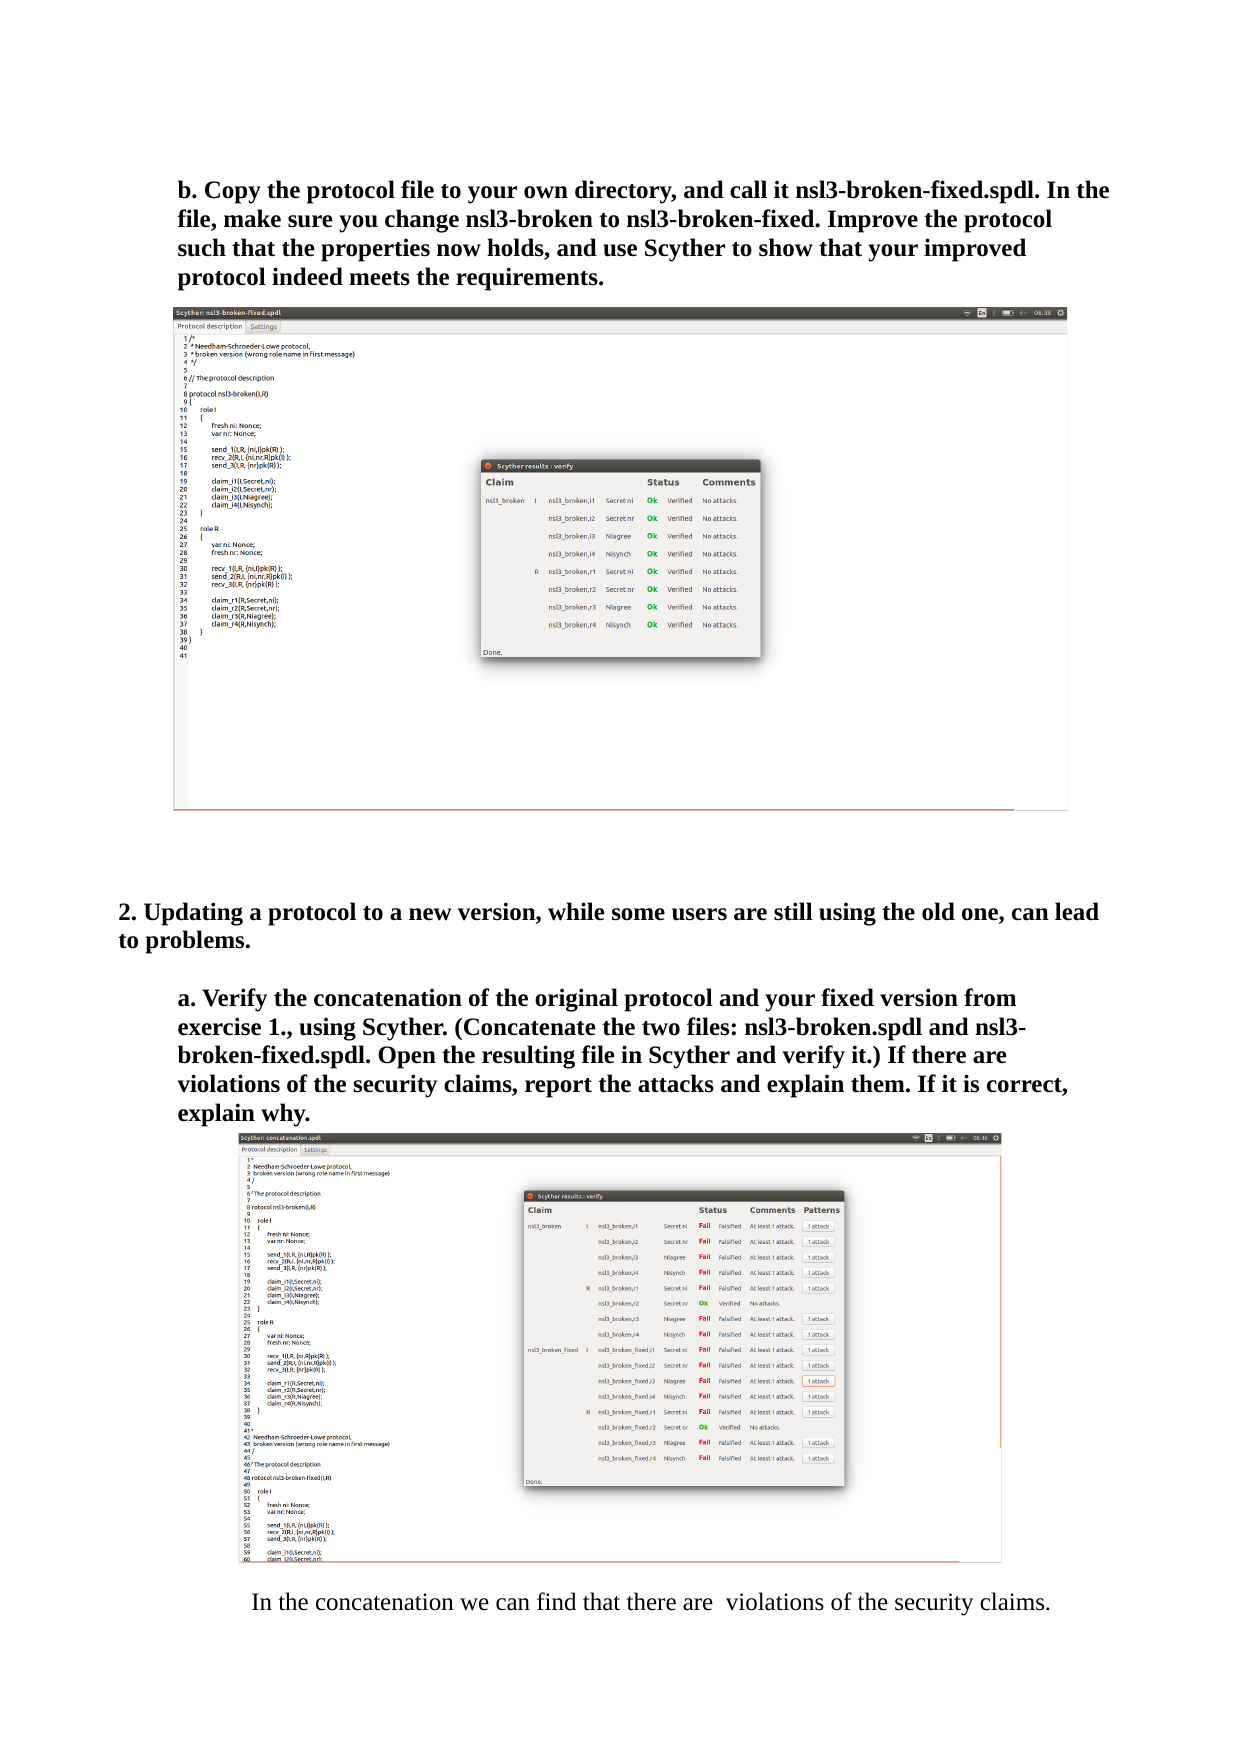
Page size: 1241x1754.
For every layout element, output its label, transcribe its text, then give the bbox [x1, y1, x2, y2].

text violations of the security claims, report the attacks and explain them. If it is correct, [177, 1069, 1122, 1098]
text broken-fixed.spdl. Open the resulting file in Scyther and verify it.) If there are [177, 1041, 1122, 1069]
text b. Copy the protocol file to your own directory, and call it nsl3-broken-fixed.spdl. In the [177, 176, 1122, 204]
text such that the properties now holds, and use Scyther to show that your improved [177, 233, 1122, 262]
text 2. Updating a protocol to a new version, while some users are still using the old one, can lead [118, 897, 1122, 926]
picture [173, 307, 1068, 811]
text In the concatenation we can find that there are violations of the security claims. [177, 1587, 1122, 1616]
picture [238, 1133, 1002, 1563]
text explain why. [177, 1098, 1122, 1127]
text a. Verify the concatenation of the original protocol and your fixed version from [177, 983, 1122, 1012]
text exercise 1., using Scyther. (Concatenate the two files: nsl3-broken.spdl and nsl3- [177, 1012, 1122, 1041]
text protocol indeed meets the requirements. [177, 262, 1122, 291]
text to problems. [118, 926, 1122, 954]
text file, make sure you change nsl3-broken to nsl3-broken-fixed. Improve the protocol [177, 204, 1122, 233]
